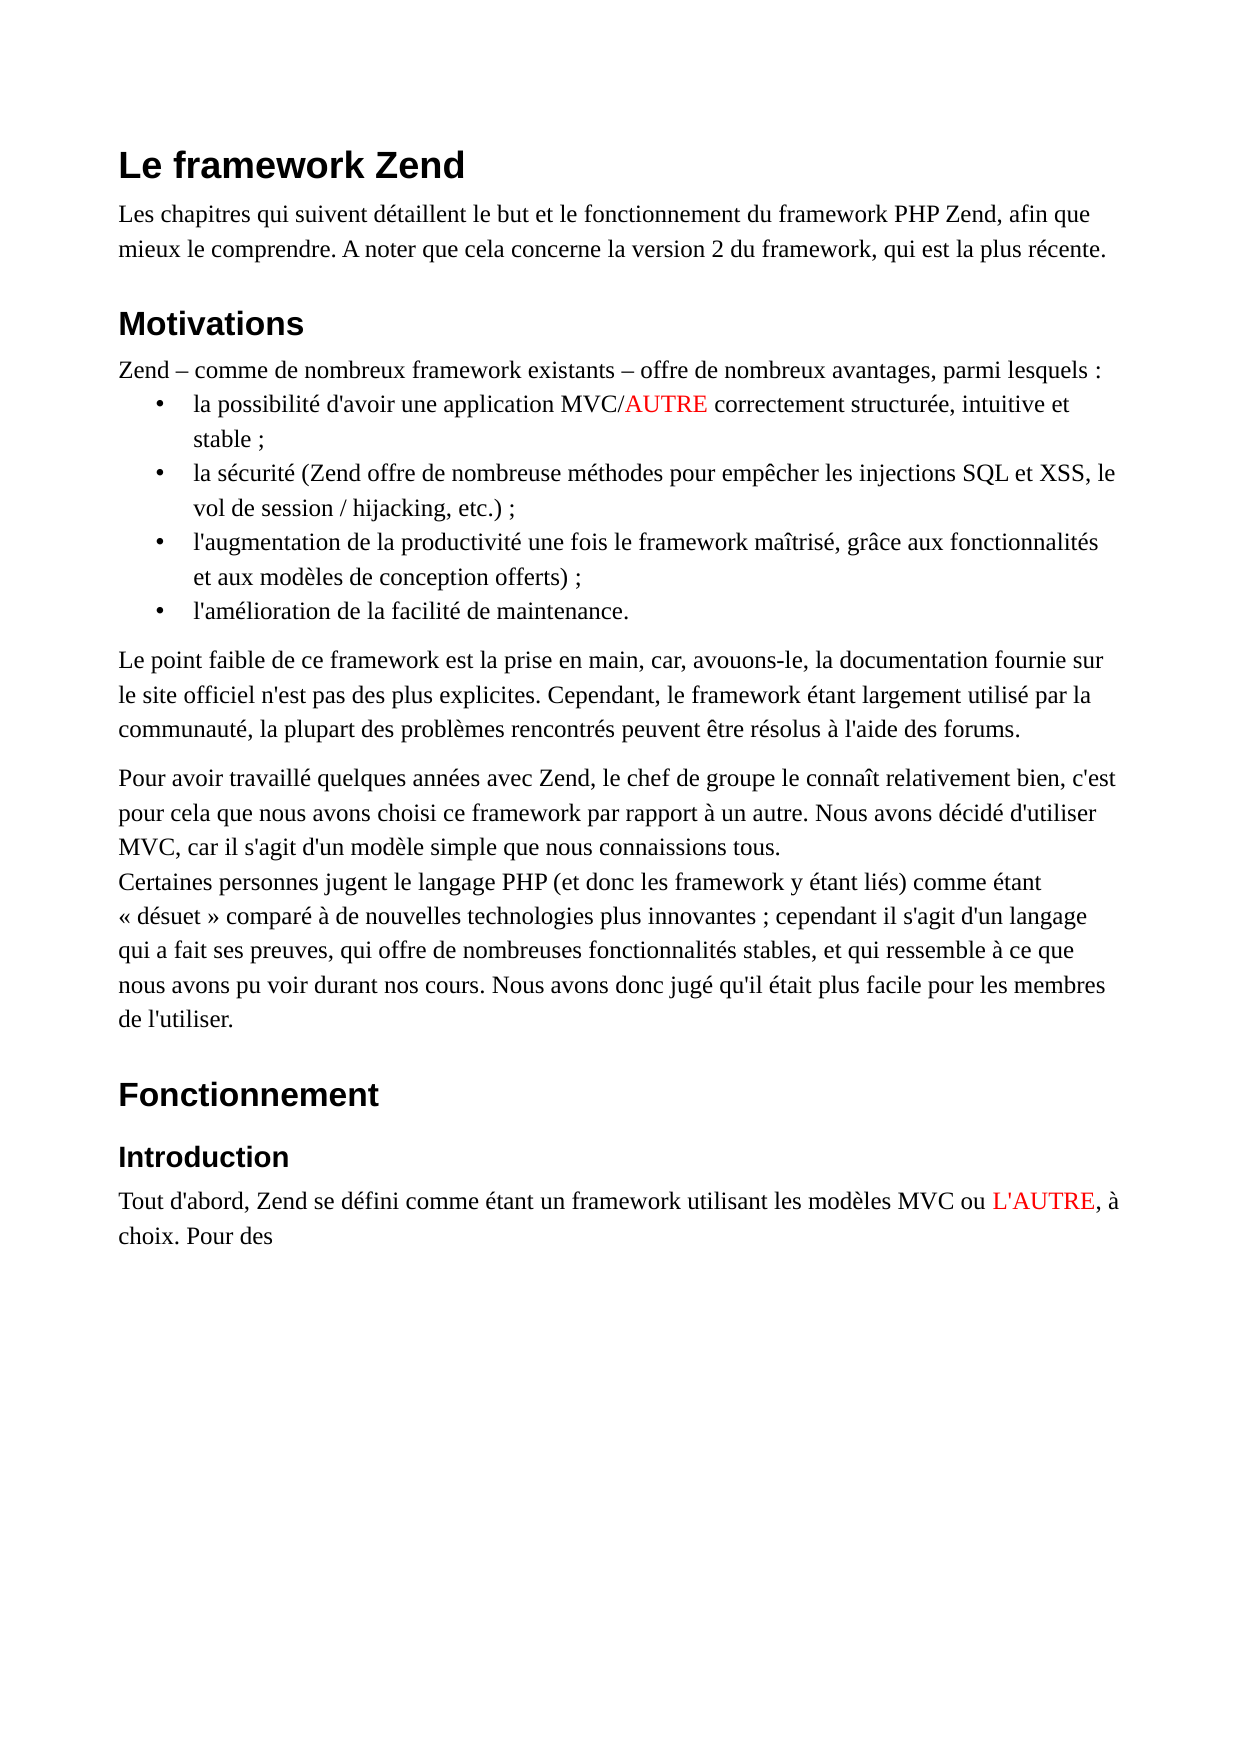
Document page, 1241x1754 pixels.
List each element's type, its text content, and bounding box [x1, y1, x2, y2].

list l'augmentation de la productivité une fois le framework maîtrisé, grâce aux fonctionnalités et aux modèles de conception offerts) ; [156, 527, 1122, 590]
text Les chapitres qui suivent détaillent le but et le fonctionnement du framework PHP Zend, afin que mieux le comprendre. A noter que cela concerne la version 2 du framework, qui est la plus récente. [118, 199, 1122, 262]
list la possibilité d'avoir une application MVC/AUTRE correctement structurée, intuitive et stable ; [156, 389, 1122, 452]
list la sécurité (Zend offre de nombreuse méthodes pour empêcher les injections SQL et XSS, le vol de session / hijacking, etc.) ; [156, 458, 1122, 521]
text Le point faible de ce framework est la prise en main, car, avouons-le, la documentation fournie sur le site officiel n'est pas des plus explicites. Cependant, le framework étant largement utilisé par la communauté, la plupart des problèmes rencontrés peuvent être résolus à l'aide des forums. [118, 645, 1122, 743]
subtitle Fonctionnement [118, 1074, 1122, 1113]
text Tout d'abord, Zend se défini comme étant un framework utilisant les modèles MVC ou L'AUTRE, à choix. Pour des [118, 1186, 1122, 1250]
subtitle Le framework Zend [118, 143, 1122, 187]
text Pour avoir travaillé quelques années avec Zend, le chef de groupe le connaît relativement bien, c'est pour cela que nous avons choisi ce framework par rapport à un autre. Nous avons décidé d'utiliser MVC, car il s'agit d'un modèle simple que nous connaissions tous. Certaines personnes jugent le langage PHP (et donc les framework y étant liés) comme étant « désuet » comparé à de nouvelles technologies plus innovantes ; cependant il s'agit d'un langage qui a fait ses preuves, qui offre de nombreuses fonctionnalités stables, et qui ressemble à ce que nous avons pu voir durant nos cours. Nous avons donc jugé qu'il était plus facile pour les membres de l'utiliser. [118, 763, 1122, 1033]
subtitle Introduction [118, 1140, 1122, 1174]
list l'amélioration de la facilité de maintenance. [156, 596, 1122, 625]
text Zend – comme de nombreux framework existants – offre de nombreux avantages, parmi lesquels : [118, 355, 1122, 383]
subtitle Motivations [118, 304, 1122, 342]
